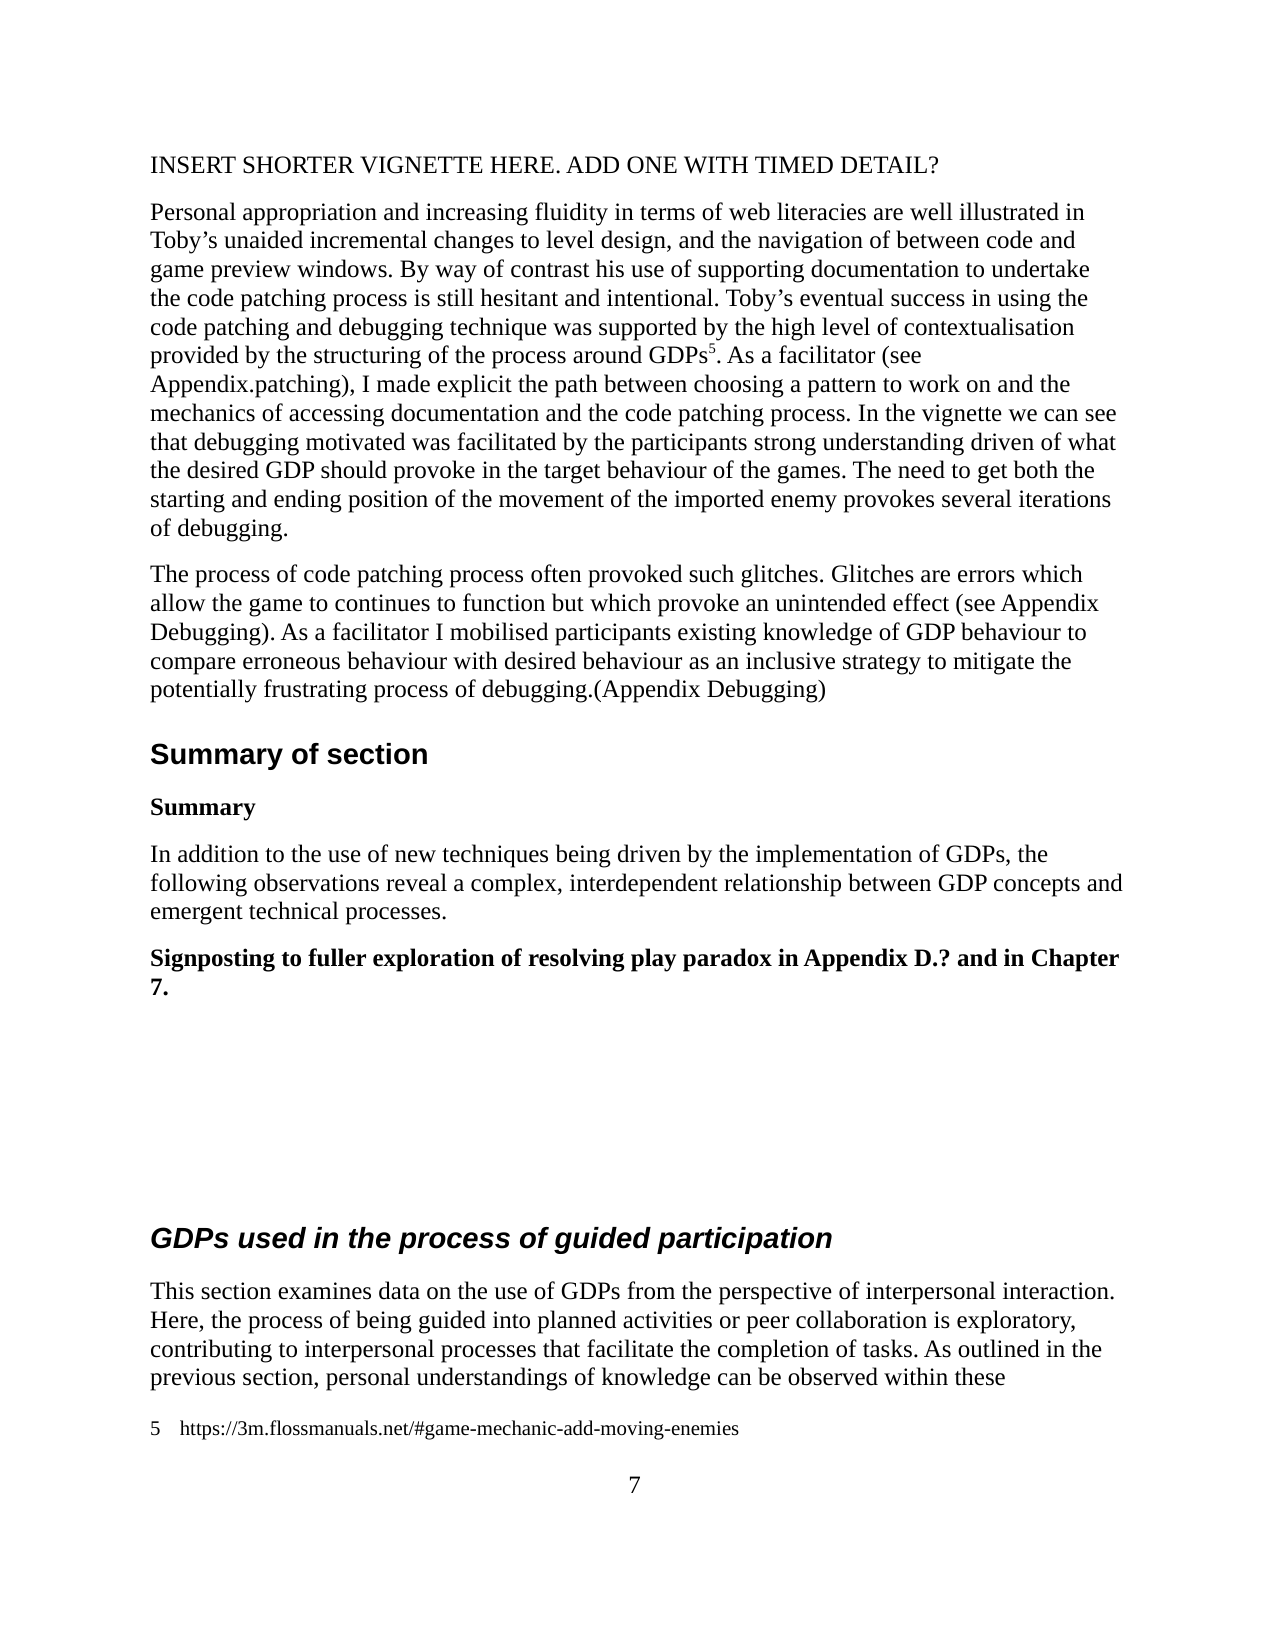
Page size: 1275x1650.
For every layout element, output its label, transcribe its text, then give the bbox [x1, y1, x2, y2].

text Signposting to fuller exploration of resolving play paradox in Appendix D.? and in Chapter 7. [150, 943, 1125, 1001]
text In addition to the use of new techniques being driven by the implementation of GDPs, the following observations reveal a complex, interdependent relationship between GDP concepts and emergent technical processes. [150, 839, 1125, 925]
text The process of code patching process often provoked such glitches. Glitches are errors which allow the game to continues to function but which provoke an unintended effect (see Appendix Debugging). As a facilitator I mobilised participants existing knowledge of GDP behaviour to compare erroneous behaviour with desired behaviour as an inclusive strategy to mitigate the potentially frustrating process of debugging.(Appendix Debugging) [150, 559, 1125, 703]
text Summary [150, 792, 1125, 821]
subtitle Summary of section [150, 737, 1125, 771]
subtitle GDPs used in the process of guided participation [150, 1221, 1125, 1255]
text INSERT SHORTER VIGNETTE HERE. ADD ONE WITH TIMED DETAIL? [150, 150, 1125, 179]
text This section examines data on the use of GDPs from the perspective of interpersonal interaction. Here, the process of being guided into planned activities or peer collaboration is exploratory, contributing to interpersonal processes that facilitate the completion of tasks. As outlined in the previous section, personal understandings of knowledge can be observed within these [150, 1276, 1125, 1391]
text https://3m.flossmanuals.net/#game-mechanic-add-moving-enemies [150, 1416, 1125, 1440]
text Personal appropriation and increasing fluidity in terms of web literacies are well illustrated in Toby’s unaided incremental changes to level design, and the navigation of between code and game preview windows. By way of contrast his use of supporting documentation to undertake the code patching process is still hesitant and intentional. Toby’s eventual success in using the code patching and debugging technique was supported by the high level of contextualisation provided by the structuring of the process around GDPs. As a facilitator (see Appendix.patching), I made explicit the path between choosing a pattern to work on and the mechanics of accessing documentation and the code patching process. In the vignette we can see that debugging motivated was facilitated by the participants strong understanding driven of what the desired GDP should provoke in the target behaviour of the games. The need to get both the starting and ending position of the movement of the imported enemy provokes several iterations of debugging. [150, 197, 1125, 542]
